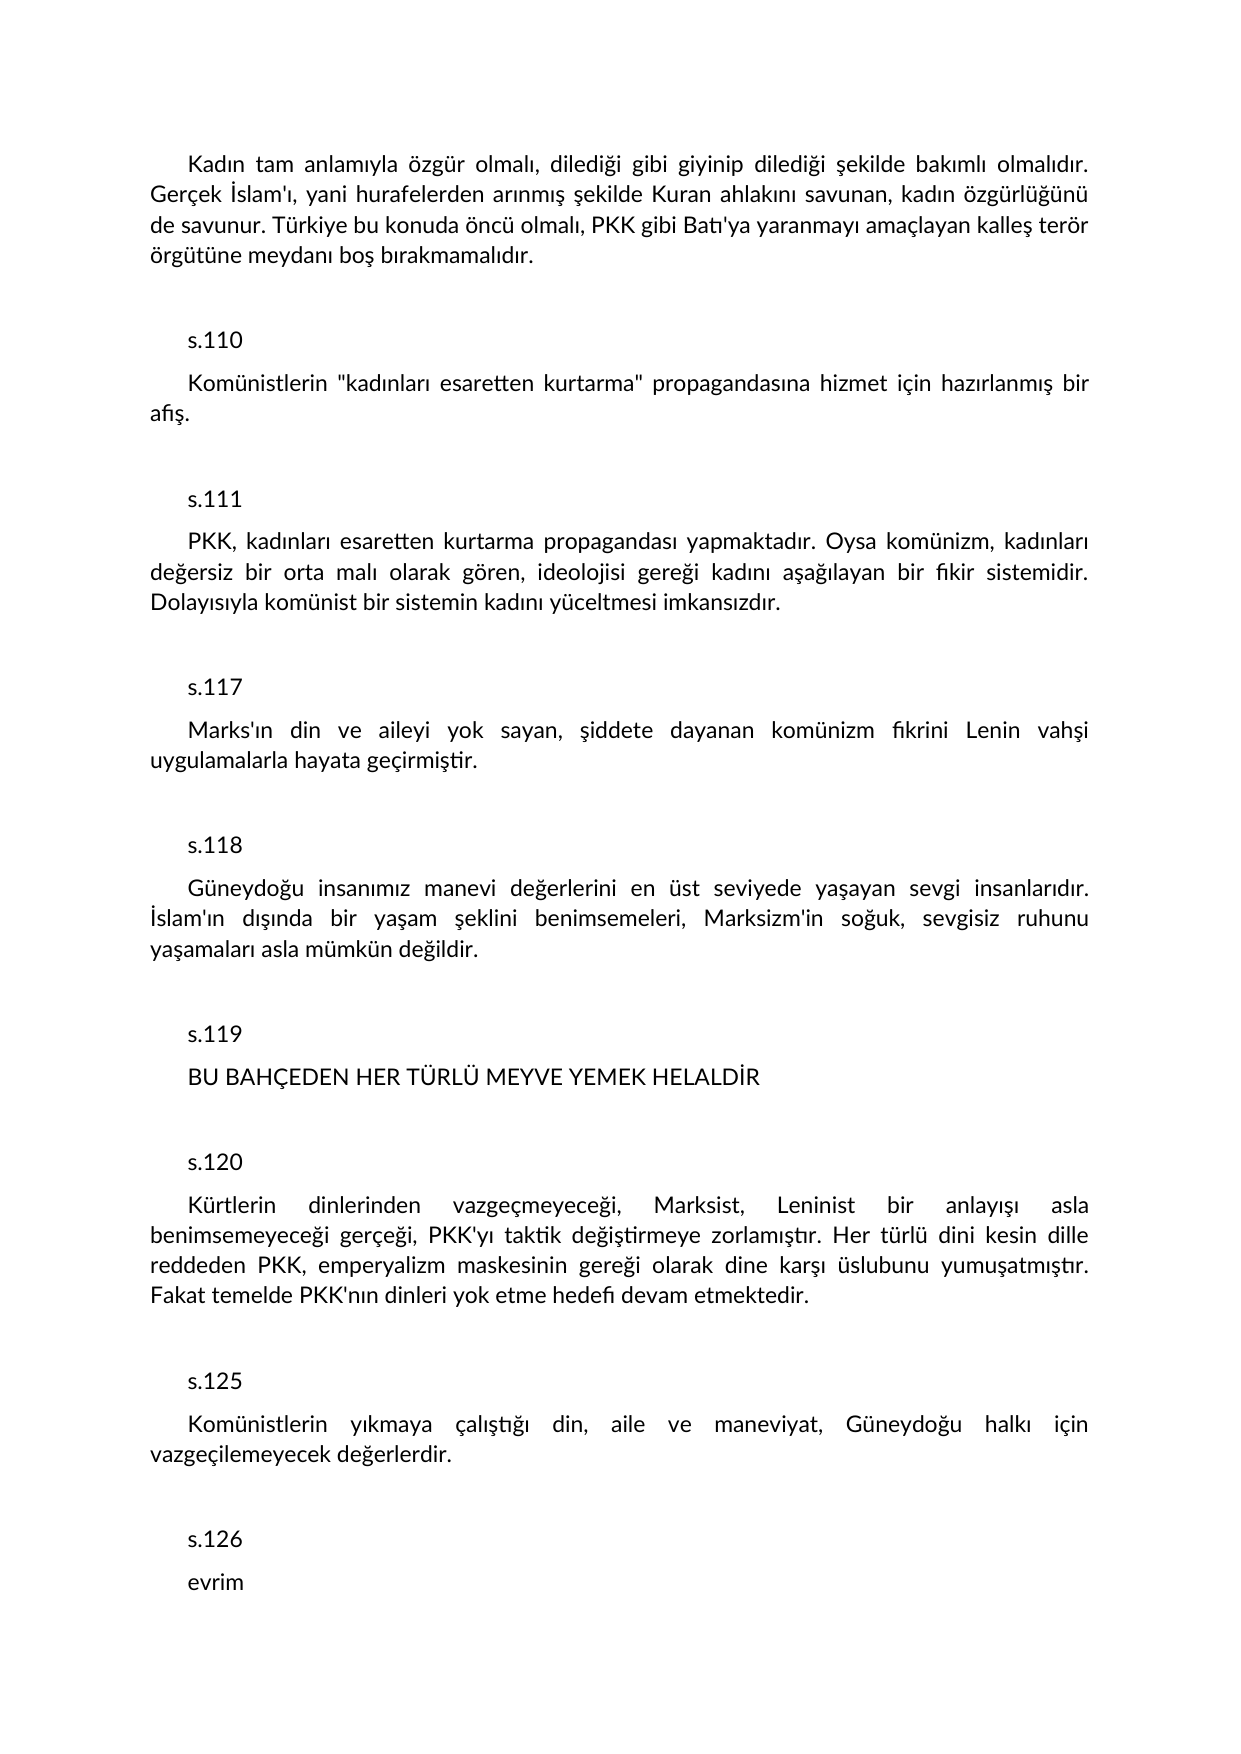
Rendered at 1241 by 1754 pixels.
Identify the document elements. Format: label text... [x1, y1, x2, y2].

text Kadın tam anlamıyla özgür olmalı, dilediği gibi giyinip dilediği şekilde bakımlı olmalıdır. Gerçek İslam'ı, yani hurafelerden arınmış şekilde Kuran ahlakını savunan, kadın özgürlüğünü de savunur. Türkiye bu konuda öncü olmalı, PKK gibi Batı'ya yaranmayı amaçlayan kalleş terör örgütüne meydanı boş bırakmamalıdır. [150, 150, 1090, 268]
text s.117 [150, 673, 1090, 700]
text s.120 [150, 1148, 1090, 1175]
text s.125 [150, 1367, 1090, 1394]
text evrim [150, 1568, 1090, 1595]
text s.126 [150, 1525, 1090, 1552]
text s.118 [150, 831, 1090, 859]
text PKK, kadınları esaretten kurtarma propagandası yapmaktadır. Oysa komünizm, kadınları değersiz bir orta malı olarak gören, ideolojisi gereği kadını aşağılayan bir fikir sistemidir. Dolayısıyla komünist bir sistemin kadını yüceltmesi imkansızdır. [150, 527, 1090, 615]
text Marks'ın din ve aileyi yok sayan, şiddete dayanan komünizm fikrini Lenin vahşi uygulamalarla hayata geçirmiştir. [150, 716, 1090, 773]
text s.119 [150, 1020, 1090, 1047]
text Kürtlerin dinlerinden vazgeçmeyeceği, Marksist, Leninist bir anlayışı asla benimsemeyeceği gerçeği, PKK'yı taktik değiştirmeye zorlamıştır. Her türlü dini kesin dille reddeden PKK, emperyalizm maskesinin gereği olarak dine karşı üslubunu yumuşatmıştır. Fakat temelde PKK'nın dinleri yok etme hedefi devam etmektedir. [150, 1191, 1090, 1309]
text s.111 [150, 484, 1090, 512]
text Komünistlerin "kadınları esaretten kurtarma" propagandasına hizmet için hazırlanmış bir afiş. [150, 369, 1090, 426]
text s.110 [150, 326, 1090, 353]
text Güneydoğu insanımız manevi değerlerini en üst seviyede yaşayan sevgi insanlarıdır. İslam'ın dışında bir yaşam şeklini benimsemeleri, Marksizm'in soğuk, sevgisiz ruhunu yaşamaları asla mümkün değildir. [150, 874, 1090, 962]
text BU BAHÇEDEN HER TÜRLÜ MEYVE YEMEK HELALDİR [150, 1062, 1090, 1090]
text Komünistlerin yıkmaya çalıştığı din, aile ve maneviyat, Güneydoğu halkı için vazgeçilemeyecek değerlerdir. [150, 1409, 1090, 1467]
